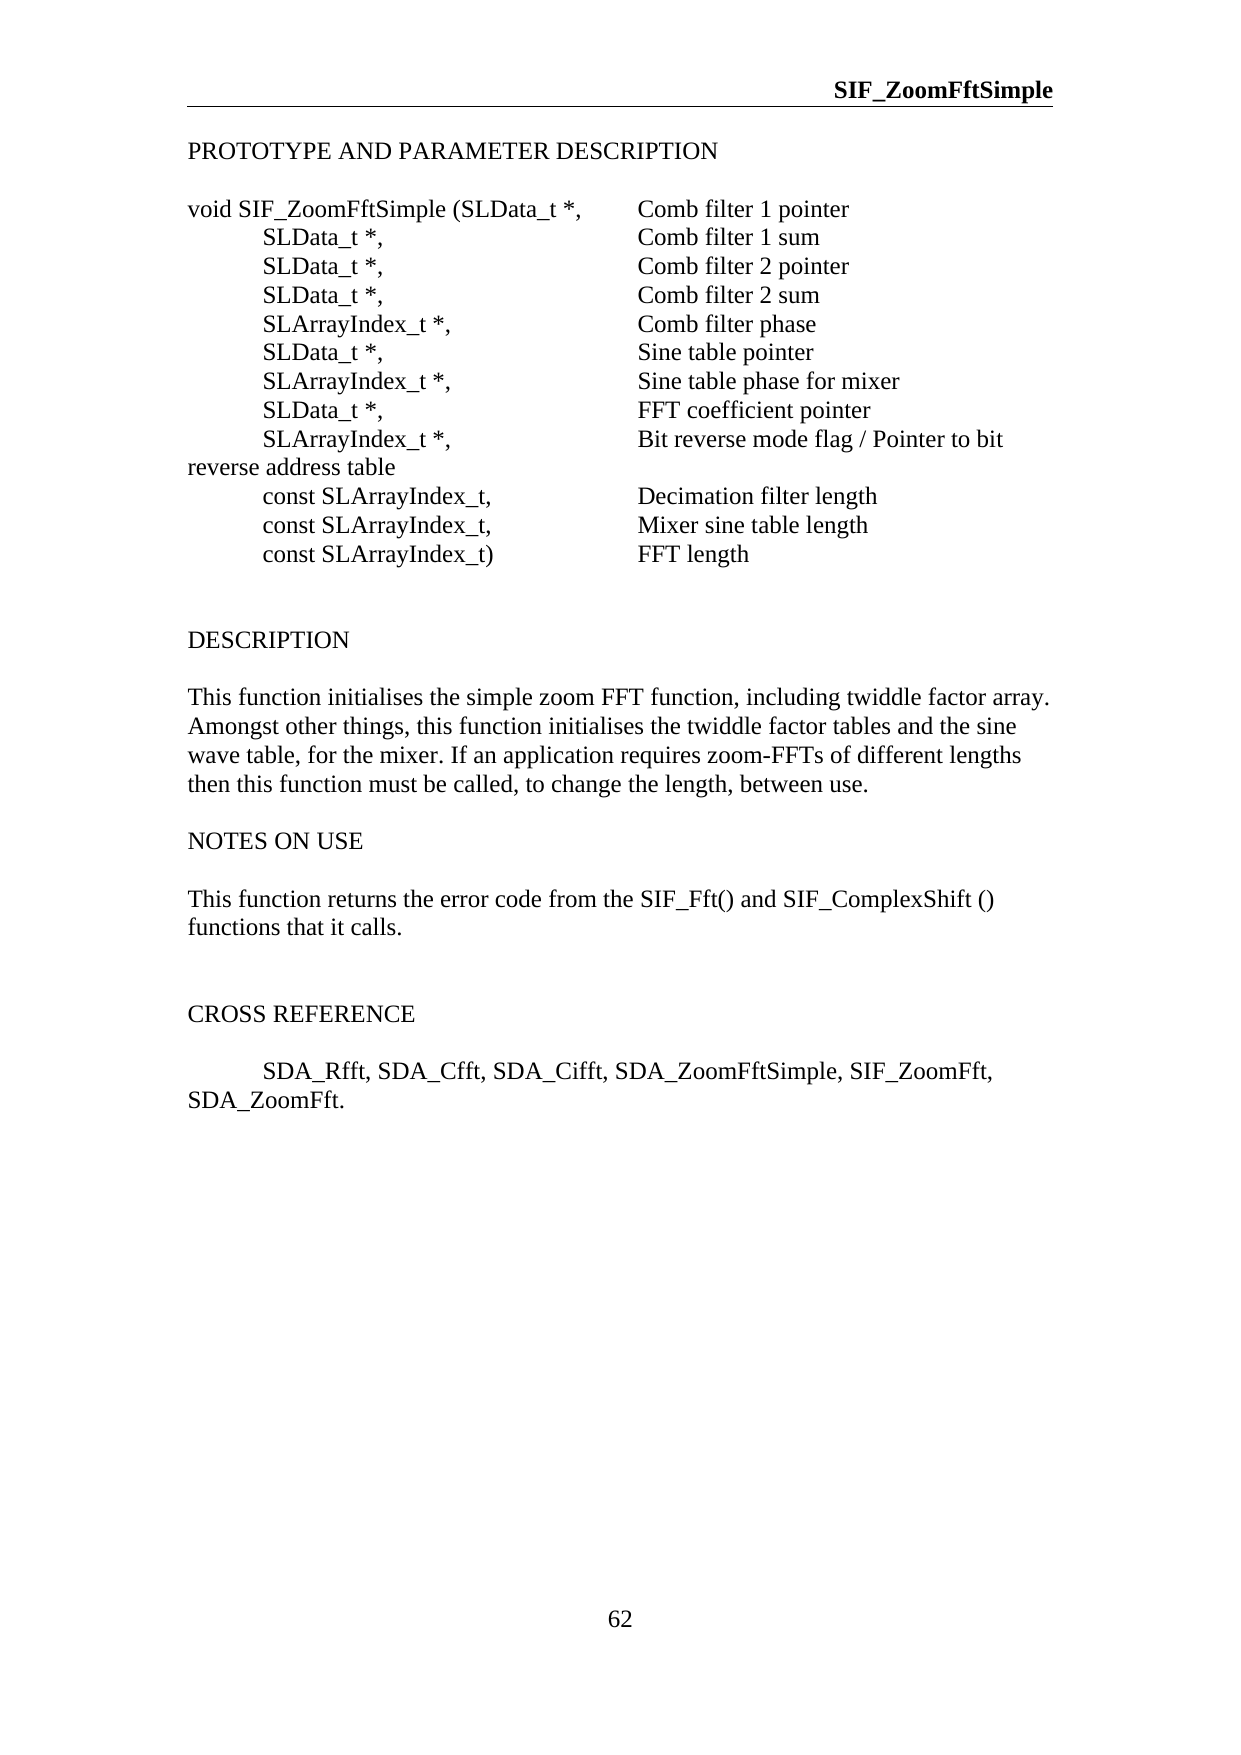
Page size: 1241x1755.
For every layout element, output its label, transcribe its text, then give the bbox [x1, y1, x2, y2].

text SLArrayIndex_t *, Comb filter phase [187, 309, 1053, 337]
text const SLArrayIndex_t, Mixer sine table length [187, 510, 1053, 539]
text SLData_t *, Sine table pointer [187, 337, 1053, 366]
text SLData_t *, Comb filter 2 sum [187, 280, 1053, 309]
text NOTES ON USE [187, 826, 1053, 855]
text SDA_Rfft, SDA_Cfft, SDA_Cifft, SDA_ZoomFftSimple, SIF_ZoomFft, SDA_ZoomFft. [187, 1056, 1053, 1114]
text DESCRIPTION [187, 625, 1053, 654]
subtitle SIF_ZoomFftSimple [187, 75, 1053, 106]
text SLData_t *, Comb filter 1 sum [187, 222, 1053, 251]
text This function returns the error code from the SIF_Fft() and SIF_ComplexShift () functions that it calls. [187, 884, 1053, 941]
text void SIF_ZoomFftSimple (SLData_t *, Comb filter 1 pointer [187, 194, 1053, 222]
text const SLArrayIndex_t, Decimation filter length [187, 481, 1053, 510]
text SLArrayIndex_t *, Bit reverse mode flag / Pointer to bit reverse address table [187, 424, 1053, 481]
text This function initialises the simple zoom FFT function, including twiddle factor array. Amongst other things, this function initialises the twiddle factor tables and the sine wave table, for the mixer. If an application requires zoom-FFTs of different lengths then this function must be called, to change the length, between use. [187, 682, 1053, 797]
text PROTOTYPE AND PARAMETER DESCRIPTION [187, 136, 1053, 165]
text const SLArrayIndex_t) FFT length [187, 539, 1053, 567]
text SLData_t *, FFT coefficient pointer [187, 395, 1053, 424]
text CROSS REFERENCE [187, 999, 1053, 1027]
text SLArrayIndex_t *, Sine table phase for mixer [187, 366, 1053, 395]
text SLData_t *, Comb filter 2 pointer [187, 251, 1053, 280]
